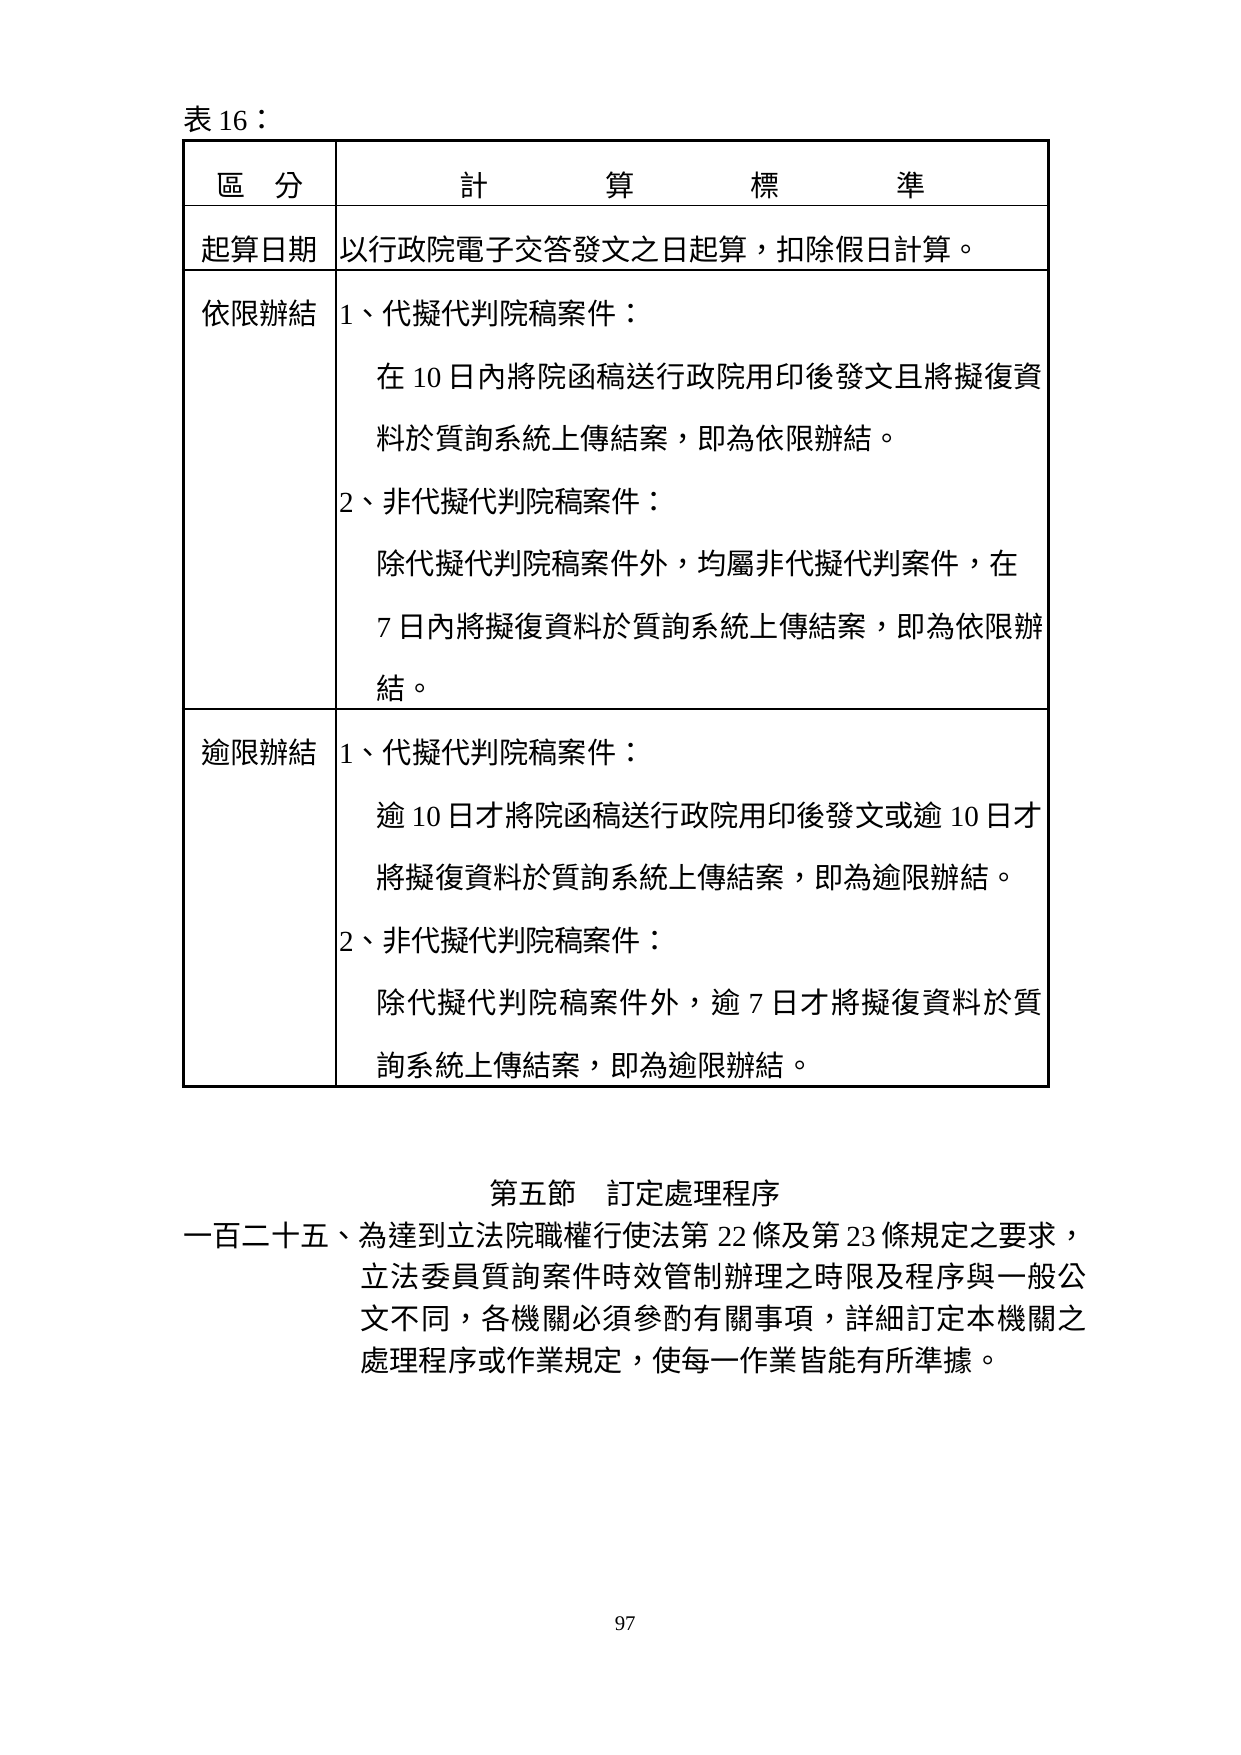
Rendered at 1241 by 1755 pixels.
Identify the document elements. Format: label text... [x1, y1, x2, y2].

text 第五節 訂定處理程序 [183, 1150, 1087, 1213]
table_header 計 算 標 準 [337, 142, 1047, 205]
table_cell 依限辦結 [185, 271, 335, 708]
table_cell 1、代擬代判院稿案件： 在10日內將院函稿送行政院用印後發文且將擬復資料於質詢系統上傳結案，即為依限辦結。 2、非代擬代判院稿案件： 除代擬代判院稿案件外，均屬非代擬代判案件，在 7日內將擬復資料於質詢系統上傳結案，即為依限辦結。 [337, 271, 1047, 708]
text 一百二十五、為達到立法院職權行使法第22條及第23條規定之要求，立法委員質詢案件時效管制辦理之時限及程序與一般公文不同，各機關必須參酌有關事項，詳細訂定本機關之處理程序或作業規定，使每一作業皆能有所準據。 [183, 1213, 1087, 1379]
table_cell 起算日期 [185, 206, 335, 269]
table_cell 逾限辦結 [185, 710, 335, 1084]
table_cell 以行政院電子交答發文之日起算，扣除假日計算。 [337, 206, 1047, 269]
table_cell 1、代擬代判院稿案件： 逾10日才將院函稿送行政院用印後發文或逾10日才將擬復資料於質詢系統上傳結案，即為逾限辦結。 2、非代擬代判院稿案件： 除代擬代判院稿案件外，逾7日才將擬復資料於質詢系統上傳結案，即為逾限辦結。 [337, 710, 1047, 1084]
table_header 區 分 [185, 142, 335, 205]
text 表16： [183, 97, 1087, 139]
